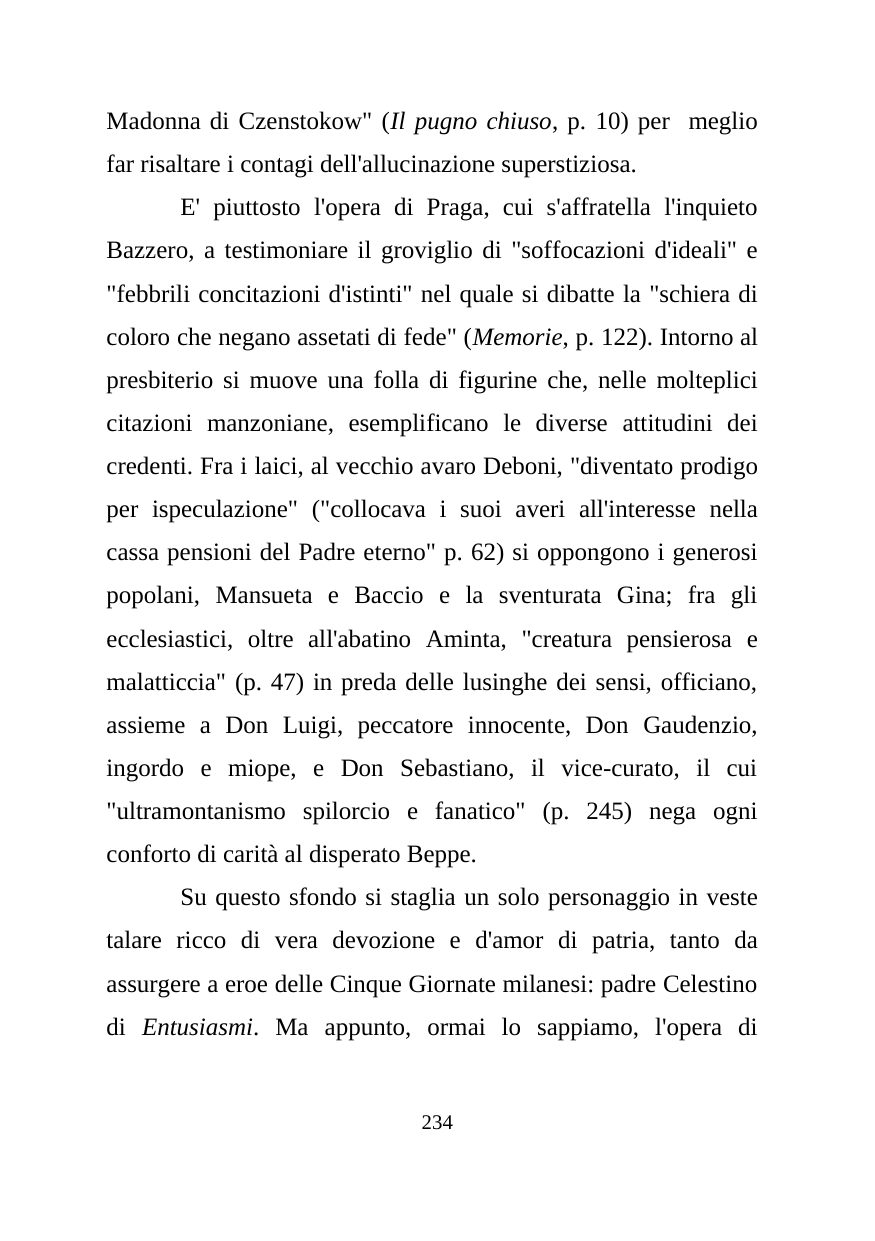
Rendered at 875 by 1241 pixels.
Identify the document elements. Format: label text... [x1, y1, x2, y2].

text Madonna di Czenstokow" (Il pugno chiuso, p. 10) per meglio far risaltare i contagi dell'allucinazione superstiziosa. [106, 106, 758, 178]
text Su questo sfondo si staglia un solo personaggio in veste talare ricco di vera devozione e d'amor di patria, tanto da assurgere a eroe delle Cinque Giornate milanesi: padre Celestino di Entusiasmi. Ma appunto, ormai lo sappiamo, l'opera di [106, 882, 758, 1041]
text E' piuttosto l'opera di Praga, cui s'affratella l'inquieto Bazzero, a testimoniare il groviglio di "soffocazioni d'ideali" e "febbrili concitazioni d'istinti" nel quale si dibatte la "schiera di coloro che negano assetati di fede" (Memorie, p. 122). Intorno al presbiterio si muove una folla di figurine che, nelle molteplici citazioni manzoniane, esemplificano le diverse attitudini dei credenti. Fra i laici, al vecchio avaro Deboni, "diventato prodigo per ispeculazione" ("collocava i suoi averi all'interesse nella cassa pensioni del Padre eterno" p. 62) si oppongono i generosi popolani, Mansueta e Baccio e la sventurata Gina; fra gli ecclesiastici, oltre all'abatino Aminta, "creatura pensierosa e malatticcia" (p. 47) in preda delle lusinghe dei sensi, officiano, assieme a Don Luigi, peccatore innocente, Don Gaudenzio, ingordo e miope, e Don Sebastiano, il vice-curato, il cui "ultramontanismo spilorcio e fanatico" (p. 245) nega ogni conforto di carità al disperato Beppe. [106, 192, 758, 868]
